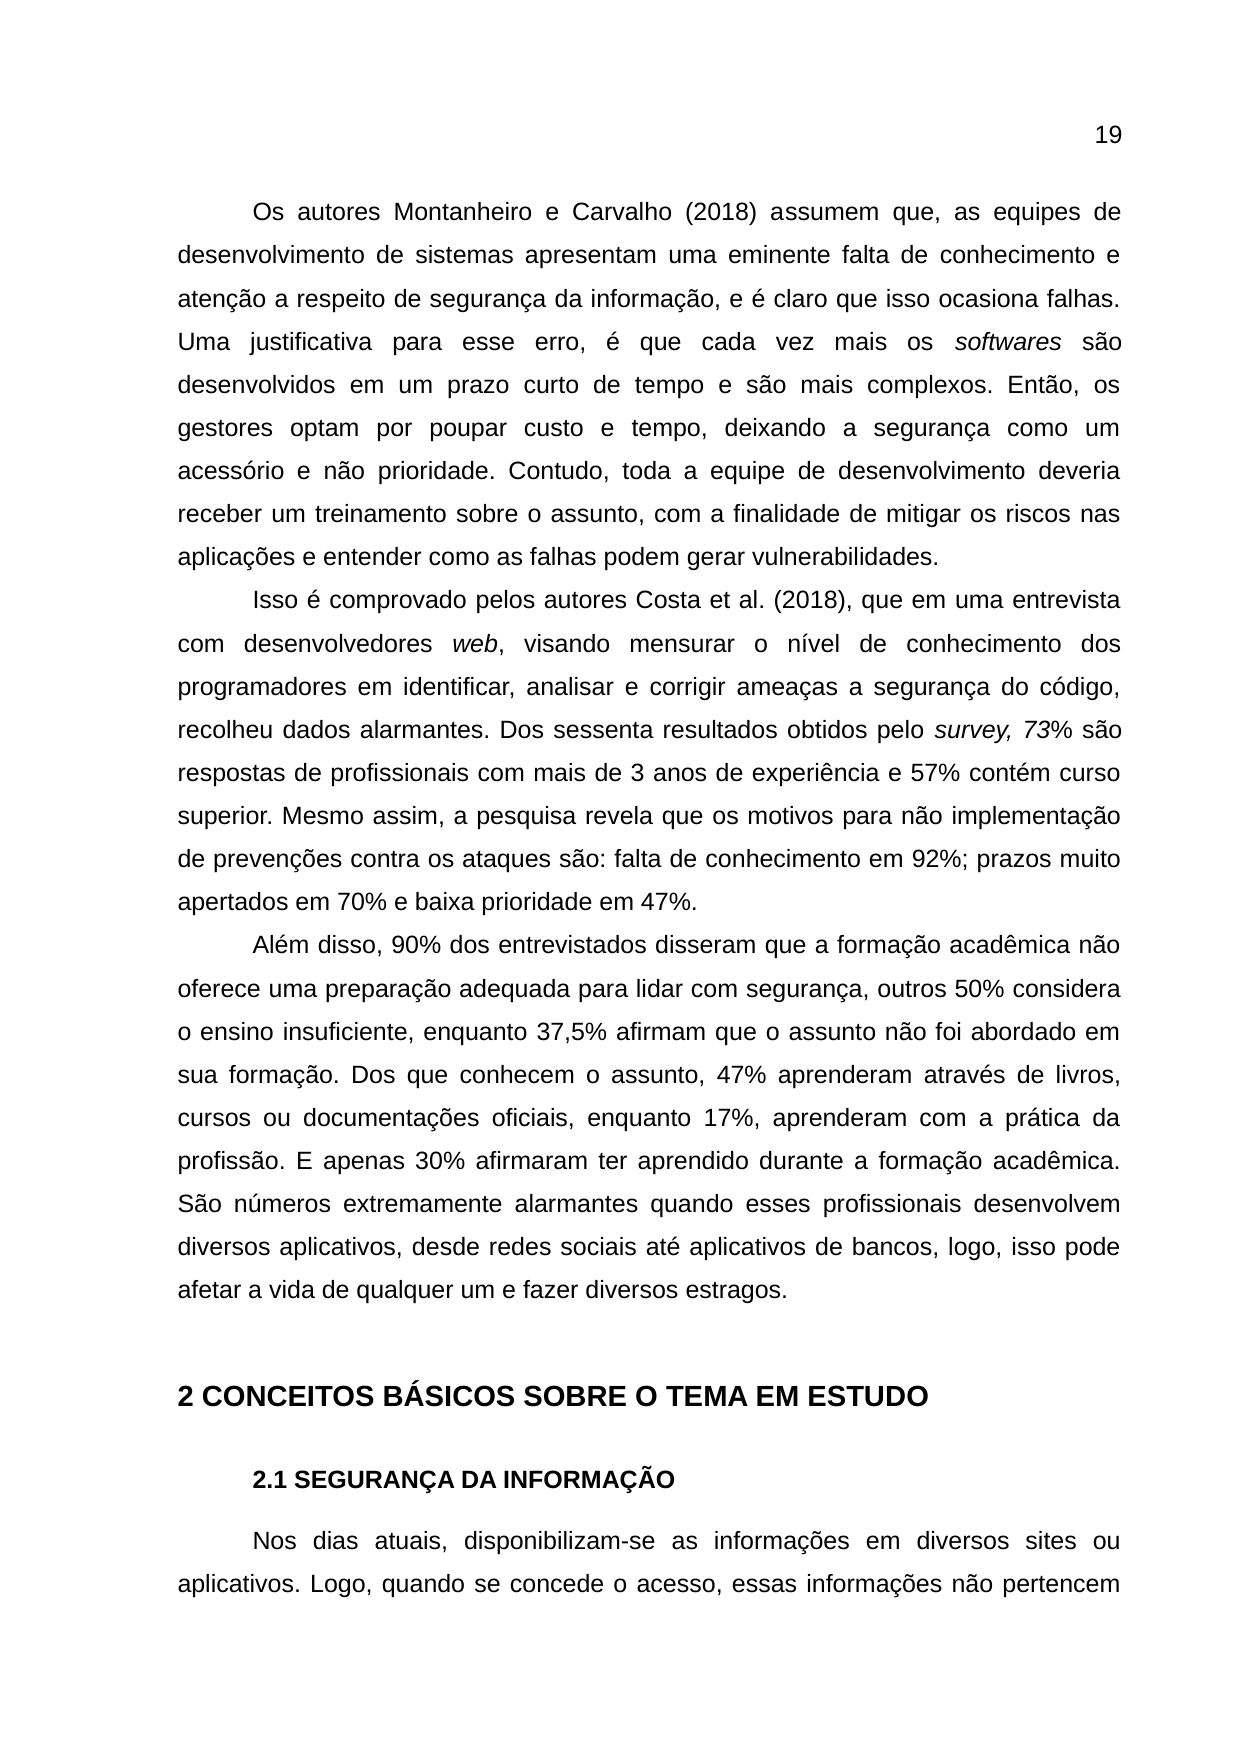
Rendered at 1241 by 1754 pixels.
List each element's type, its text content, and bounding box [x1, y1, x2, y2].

text Isso é comprovado pelos autores Costa et al. (2018), que em uma entrevista com desenvolvedores web, visando mensurar o nível de conhecimento dos programadores em identificar, analisar e corrigir ameaças a segurança do código, recolheu dados alarmantes. Dos sessenta resultados obtidos pelo survey, 73% são respostas de profissionais com mais de 3 anos de experiência e 57% contém curso superior. Mesmo assim, a pesquisa revela que os motivos para não implementação de prevenções contra os ataques são: falta de conhecimento em 92%; prazos muito apertados em 70% e baixa prioridade em 47%. [177, 586, 1122, 916]
text Os autores Montanheiro e Carvalho (2018) assumem que, as equipes de desenvolvimento de sistemas apresentam uma eminente falta de conhecimento e atenção a respeito de segurança da informação, e é claro que isso ocasiona falhas. Uma justificativa para esse erro, é que cada vez mais os softwares são desenvolvidos em um prazo curto de tempo e são mais complexos. Então, os gestores optam por poupar custo e tempo, deixando a segurança como um acessório e não prioridade. Contudo, toda a equipe de desenvolvimento deveria receber um treinamento sobre o assunto, com a finalidade de mitigar os riscos nas aplicações e entender como as falhas podem gerar vulnerabilidades. [177, 197, 1122, 571]
text Nos dias atuais, disponibilizam-se as informações em diversos sites ou aplicativos. Logo, quando se concede o acesso, essas informações não pertencem [177, 1526, 1122, 1598]
text Além disso, 90% dos entrevistados disseram que a formação acadêmica não oferece uma preparação adequada para lidar com segurança, outros 50% considera o ensino insuficiente, enquanto 37,5% afirmam que o assunto não foi abordado em sua formação. Dos que conhecem o assunto, 47% aprenderam através de livros, cursos ou documentações oficiais, enquanto 17%, aprenderam com a prática da profissão. E apenas 30% afirmaram ter aprendido durante a formação acadêmica. São números extremamente alarmantes quando esses profissionais desenvolvem diversos aplicativos, desde redes sociais até aplicativos de bancos, logo, isso pode afetar a vida de qualquer um e fazer diversos estragos. [177, 931, 1122, 1304]
subtitle 2 CONCEITOS BÁSICOS SOBRE O TEMA EM ESTUDO [177, 1379, 1122, 1413]
subtitle 2.1 SEGURANÇA DA INFORMAÇÃO [177, 1465, 1122, 1494]
